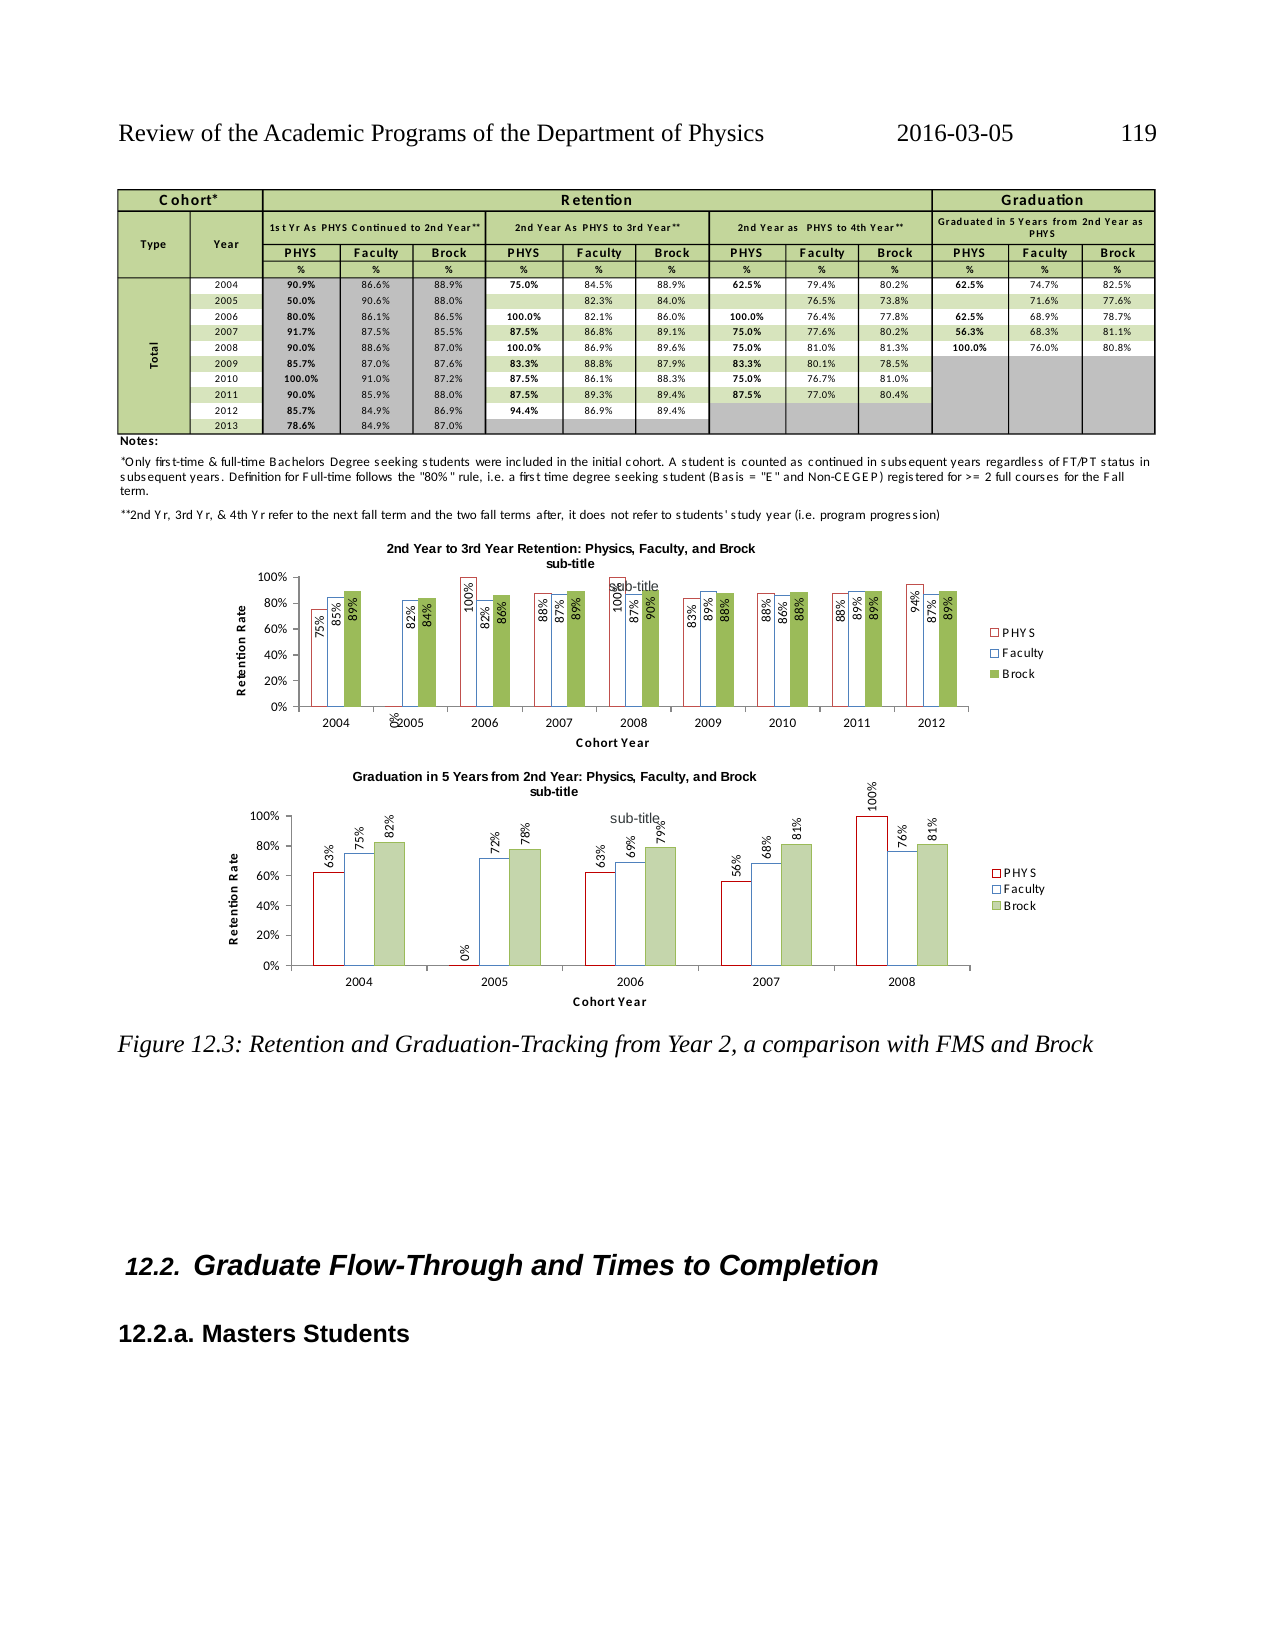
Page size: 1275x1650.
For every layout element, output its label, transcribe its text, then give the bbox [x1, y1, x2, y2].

subtitle Graduate Flow-Through and Times to Completion [118, 1248, 1157, 1281]
subtitle Masters Students [118, 1319, 1157, 1348]
text Figure 12.3: Retention and Graduation-Tracking from Year 2, a comparison with FMS and Brock [117, 189, 1158, 1058]
